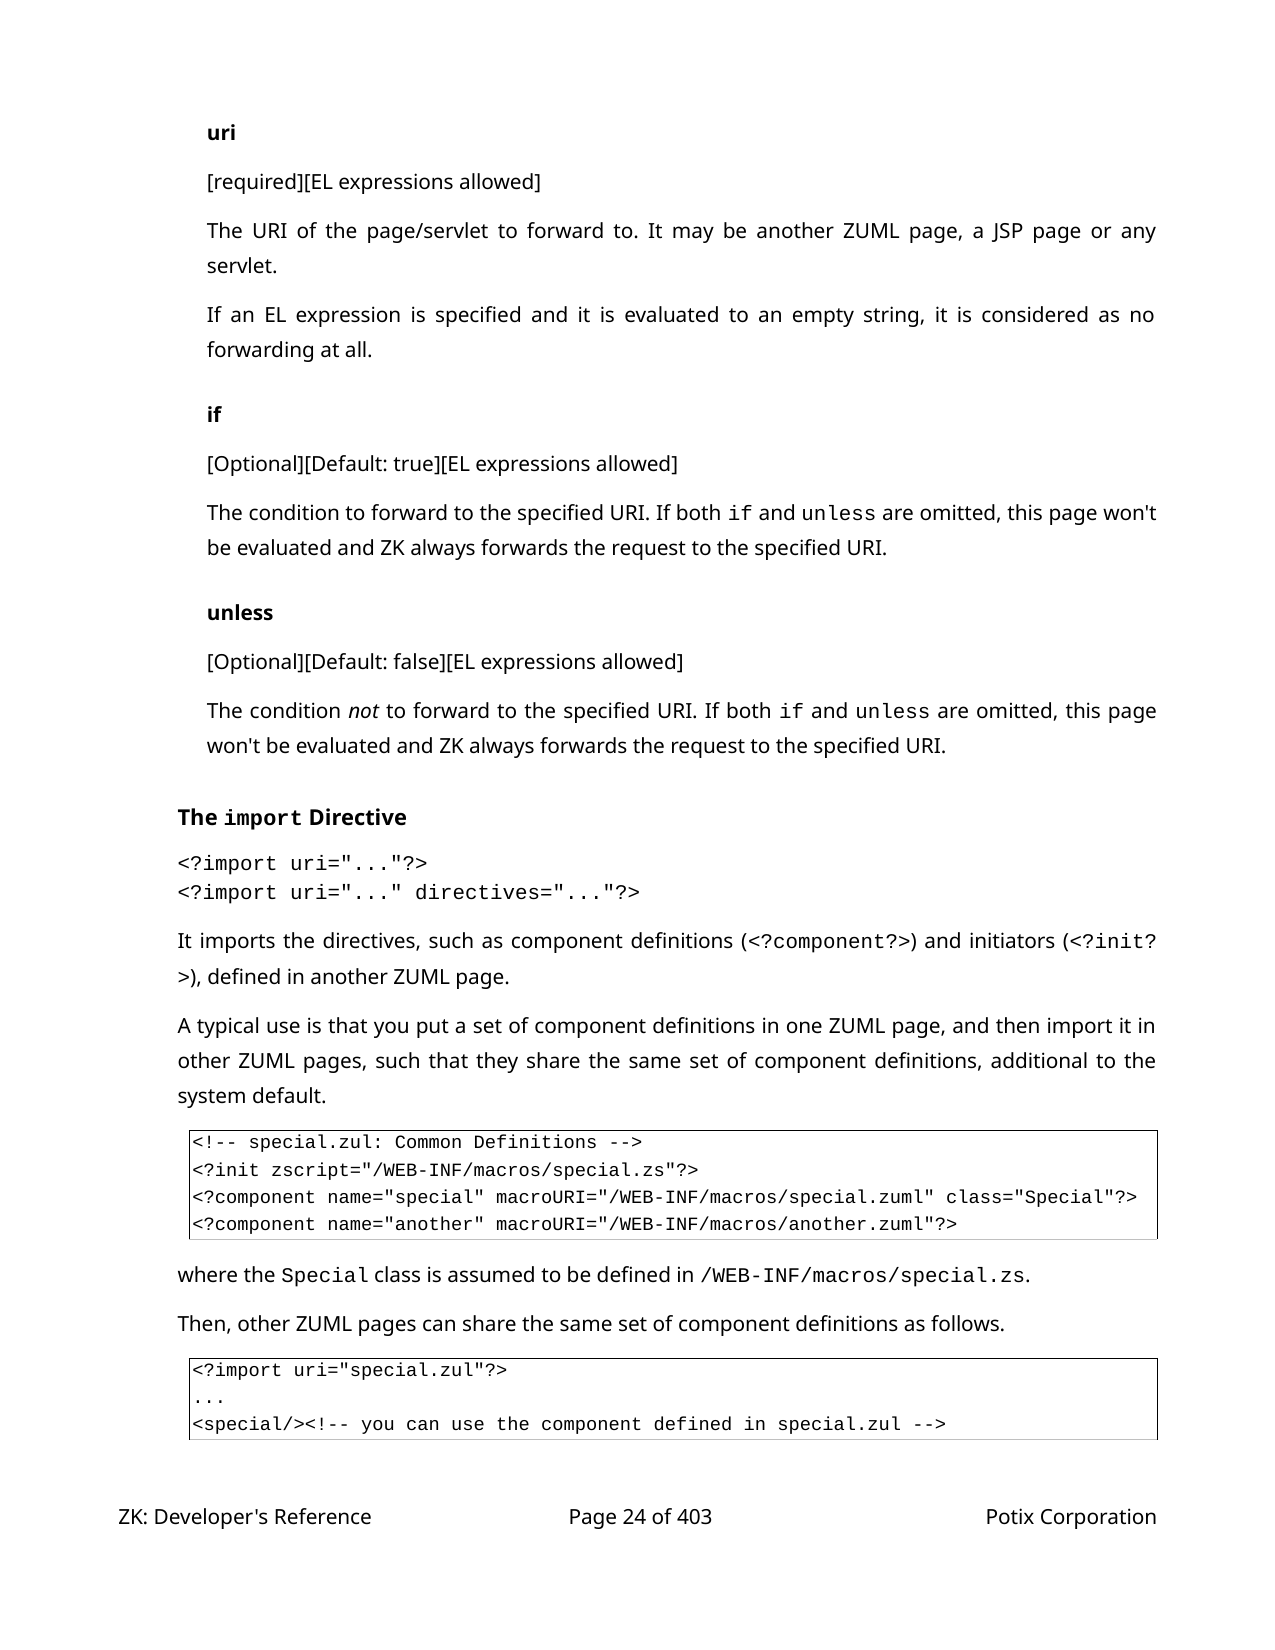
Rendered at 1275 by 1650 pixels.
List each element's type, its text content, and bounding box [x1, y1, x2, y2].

text The condition to forward to the specified URI. If both if and unless are omitted, this page won't be evaluated and ZK always forwards the request to the specified URI. [207, 498, 1157, 561]
subtitle unless [207, 598, 1157, 626]
text [Optional][Default: false][EL expressions allowed] [207, 647, 1157, 675]
text It imports the directives, such as component definitions (<?component?>) and initiators (<?init?>), defined in another ZUML page. [177, 926, 1157, 990]
subtitle uri [207, 118, 1157, 146]
text ... [190, 1385, 1157, 1409]
text If an EL expression is specified and it is evaluated to an empty string, it is considered as no forwarding at all. [207, 300, 1157, 363]
text where the Special class is assumed to be defined in /WEB-INF/macros/special.zs. [177, 1260, 1157, 1288]
text [required][EL expressions allowed] [207, 167, 1157, 195]
text <?import uri="special.zul"?> [190, 1359, 1157, 1382]
text <special/><!-- you can use the component defined in special.zul --> [190, 1412, 1157, 1439]
text Then, other ZUML pages can share the same set of component definitions as follows. [177, 1309, 1157, 1337]
text <?component name="special" macroURI="/WEB-INF/macros/special.zuml" class="Special"?> [190, 1185, 1157, 1209]
text <?component name="another" macroURI="/WEB-INF/macros/another.zuml"?> [190, 1212, 1157, 1239]
subtitle if [207, 400, 1157, 428]
text <?import uri="..."?> <?import uri="..." directives="..."?> [177, 853, 1157, 906]
text <?init zscript="/WEB-INF/macros/special.zs"?> [190, 1157, 1157, 1182]
text <!-- special.zul: Common Definitions --> [190, 1131, 1157, 1154]
text [Optional][Default: true][EL expressions allowed] [207, 449, 1157, 477]
text A typical use is that you put a set of component definitions in one ZUML page, and then import it in other ZUML pages, such that they share the same set of component definitions, additional to the system default. [177, 1011, 1157, 1110]
text The condition not to forward to the specified URI. If both if and unless are omitted, this page won't be evaluated and ZK always forwards the request to the specified URI. [207, 696, 1157, 759]
text The URI of the page/servlet to forward to. It may be another ZUML page, a JSP page or any servlet. [207, 216, 1157, 279]
subtitle The import Directive [177, 802, 1157, 832]
